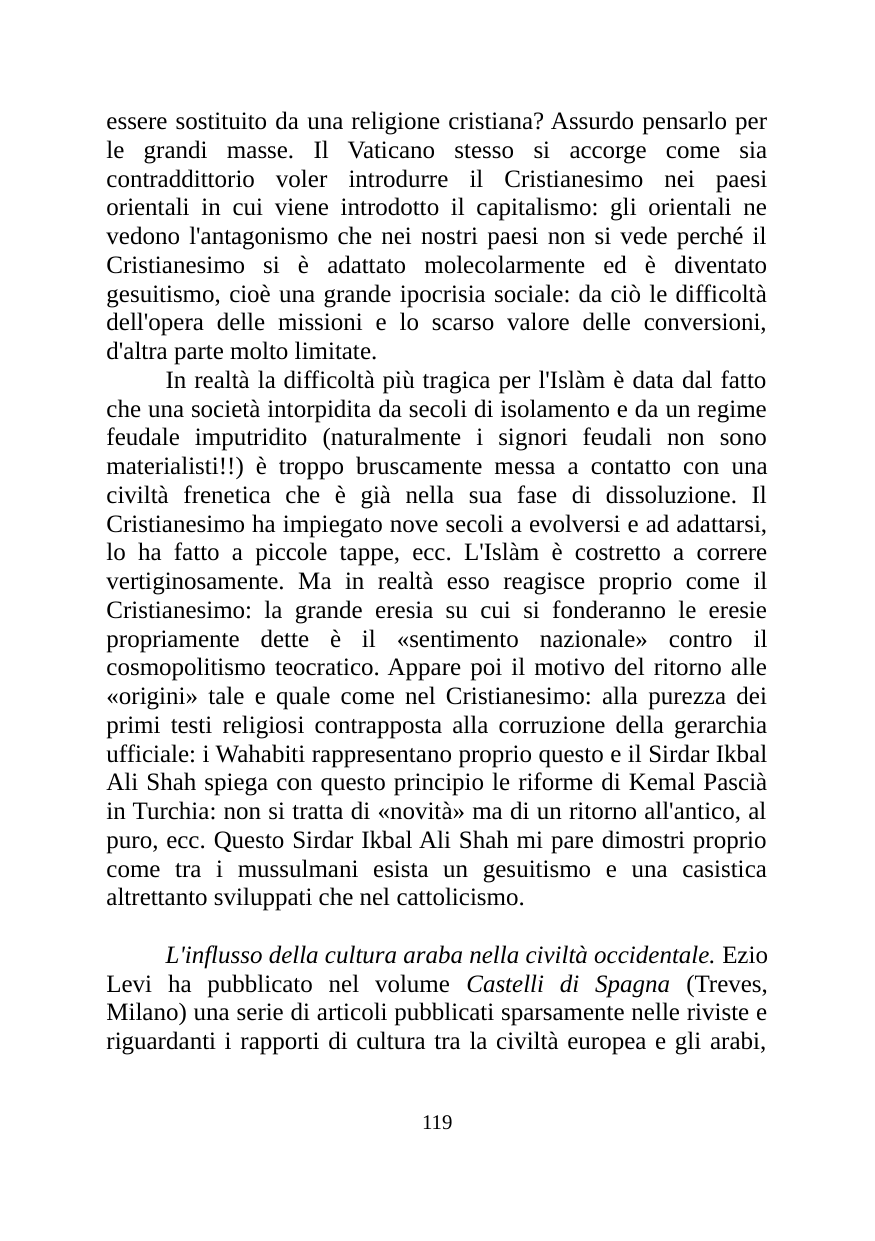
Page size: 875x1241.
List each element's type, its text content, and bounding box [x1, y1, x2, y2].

text essere sostituito da una religione cristiana? Assurdo pensarlo per le grandi masse. Il Vaticano stesso si accorge come sia contraddittorio voler introdurre il Cristianesimo nei paesi orientali in cui viene introdotto il capitalismo: gli orientali ne vedono l'antagonismo che nei nostri paesi non si vede perché il Cristianesimo si è adattato molecolarmente ed è diventato gesuitismo, cioè una grande ipocrisia sociale: da ciò le difficoltà dell'opera delle missioni e lo scarso valore delle conversioni, d'altra parte molto limitate. [106, 106, 768, 365]
text L'influsso della cultura araba nella civiltà occidentale. Ezio Levi ha pubblicato nel volume Castelli di Spagna (Treves, Milano) una serie di articoli pubblicati sparsamente nelle riviste e riguardanti i rapporti di cultura tra la civiltà europea e gli arabi, [106, 940, 768, 1055]
text In realtà la difficoltà più tragica per l'Islàm è data dal fatto che una società intorpidita da secoli di isolamento e da un regime feudale imputridito (naturalmente i signori feudali non sono materialisti!!) è troppo bruscamente messa a contatto con una civiltà frenetica che è già nella sua fase di dissoluzione. Il Cristianesimo ha impiegato nove secoli a evolversi e ad adattarsi, lo ha fatto a piccole tappe, ecc. L'Islàm è costretto a correre vertiginosamente. Ma in realtà esso reagisce proprio come il Cristianesimo: la grande eresia su cui si fonderanno le eresie propriamente dette è il «sentimento nazionale» contro il cosmopolitismo teocratico. Appare poi il motivo del ritorno alle «origini» tale e quale come nel Cristianesimo: alla purezza dei primi testi religiosi contrapposta alla corruzione della gerarchia ufficiale: i Wahabiti rappresentano proprio questo e il Sirdar Ikbal Ali Shah spiega con questo principio le riforme di Kemal Pascià in Turchia: non si tratta di «novità» ma di un ritorno all'antico, al puro, ecc. Questo Sirdar Ikbal Ali Shah mi pare dimostri proprio come tra i mussulmani esista un gesuitismo e una casistica altrettanto sviluppati che nel cattolicismo. [106, 365, 768, 911]
